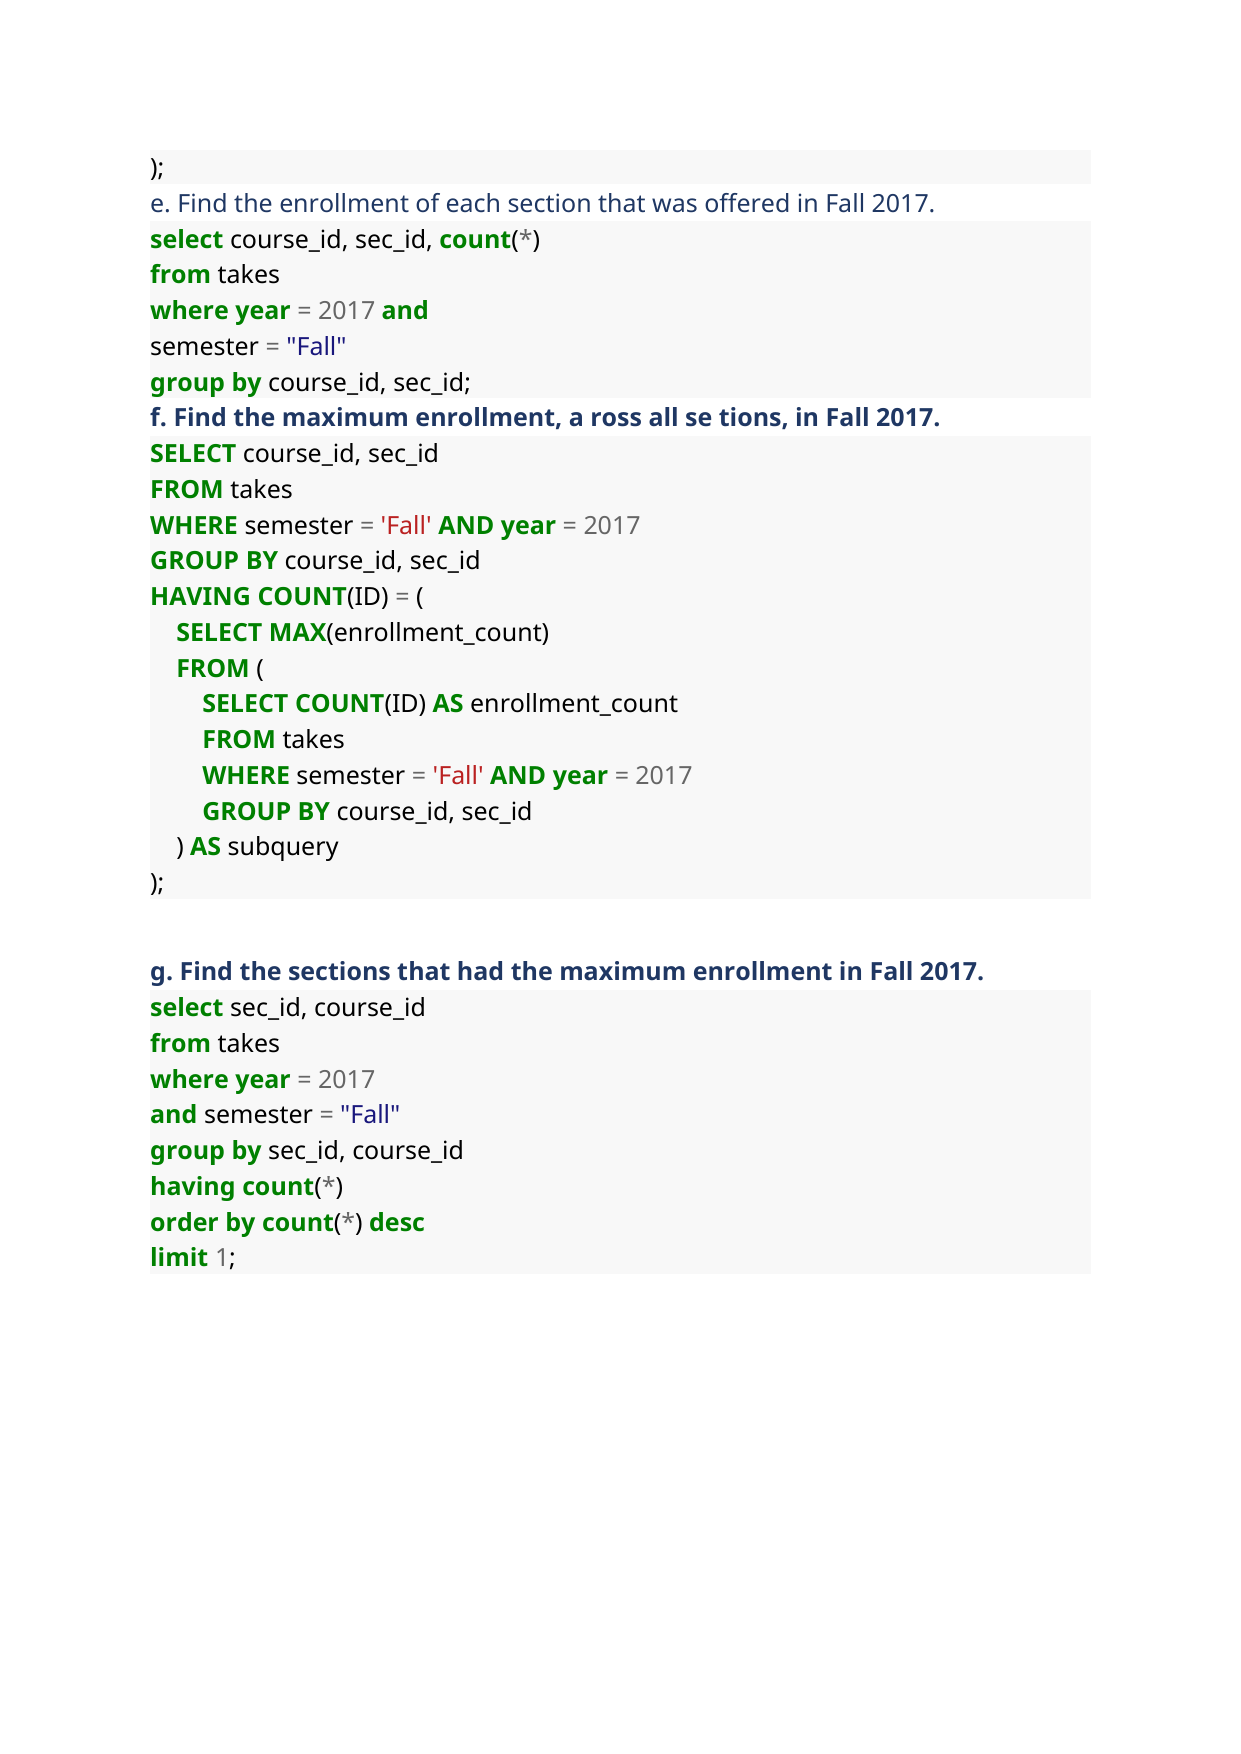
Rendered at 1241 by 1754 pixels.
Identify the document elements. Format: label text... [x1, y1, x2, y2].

text and semester = "Fall" [150, 1097, 1091, 1131]
text FROM takes [150, 722, 1091, 756]
text ) AS subquery [150, 829, 1091, 863]
text having count(*) [150, 1168, 1091, 1202]
text group by course_id, sec_id; [150, 364, 1091, 398]
subtitle e. Find the enrollment of each section that was offered in Fall 2017. [150, 186, 1091, 220]
text limit 1; [150, 1240, 1091, 1274]
text group by sec_id, course_id [150, 1133, 1091, 1167]
text GROUP BY course_id, sec_id [150, 543, 1091, 577]
text ); [150, 864, 1091, 899]
text SELECT course_id, sec_id [150, 436, 1091, 470]
text HAVING COUNT(ID) = ( [150, 579, 1091, 613]
text ); [150, 150, 1091, 184]
text where year = 2017 [150, 1061, 1091, 1095]
text SELECT COUNT(ID) AS enrollment_count [150, 686, 1091, 720]
text select sec_id, course_id [150, 990, 1091, 1024]
text from takes [150, 257, 1091, 291]
text FROM takes [150, 472, 1091, 506]
text where year = 2017 and [150, 293, 1091, 327]
subtitle g. Find the sections that had the maximum enrollment in Fall 2017. [150, 954, 1091, 988]
text GROUP BY course_id, sec_id [150, 793, 1091, 827]
text WHERE semester = 'Fall' AND year = 2017 [150, 757, 1091, 791]
text WHERE semester = 'Fall' AND year = 2017 [150, 507, 1091, 541]
text select course_id, sec_id, count(*) [150, 221, 1091, 256]
subtitle f. Find the maximum enrollment, a ross all se tions, in Fall 2017. [150, 400, 1091, 434]
text from takes [150, 1026, 1091, 1059]
text FROM ( [150, 650, 1091, 684]
text SELECT MAX(enrollment_count) [150, 614, 1091, 648]
text semester = "Fall" [150, 329, 1091, 363]
text order by count(*) desc [150, 1204, 1091, 1238]
